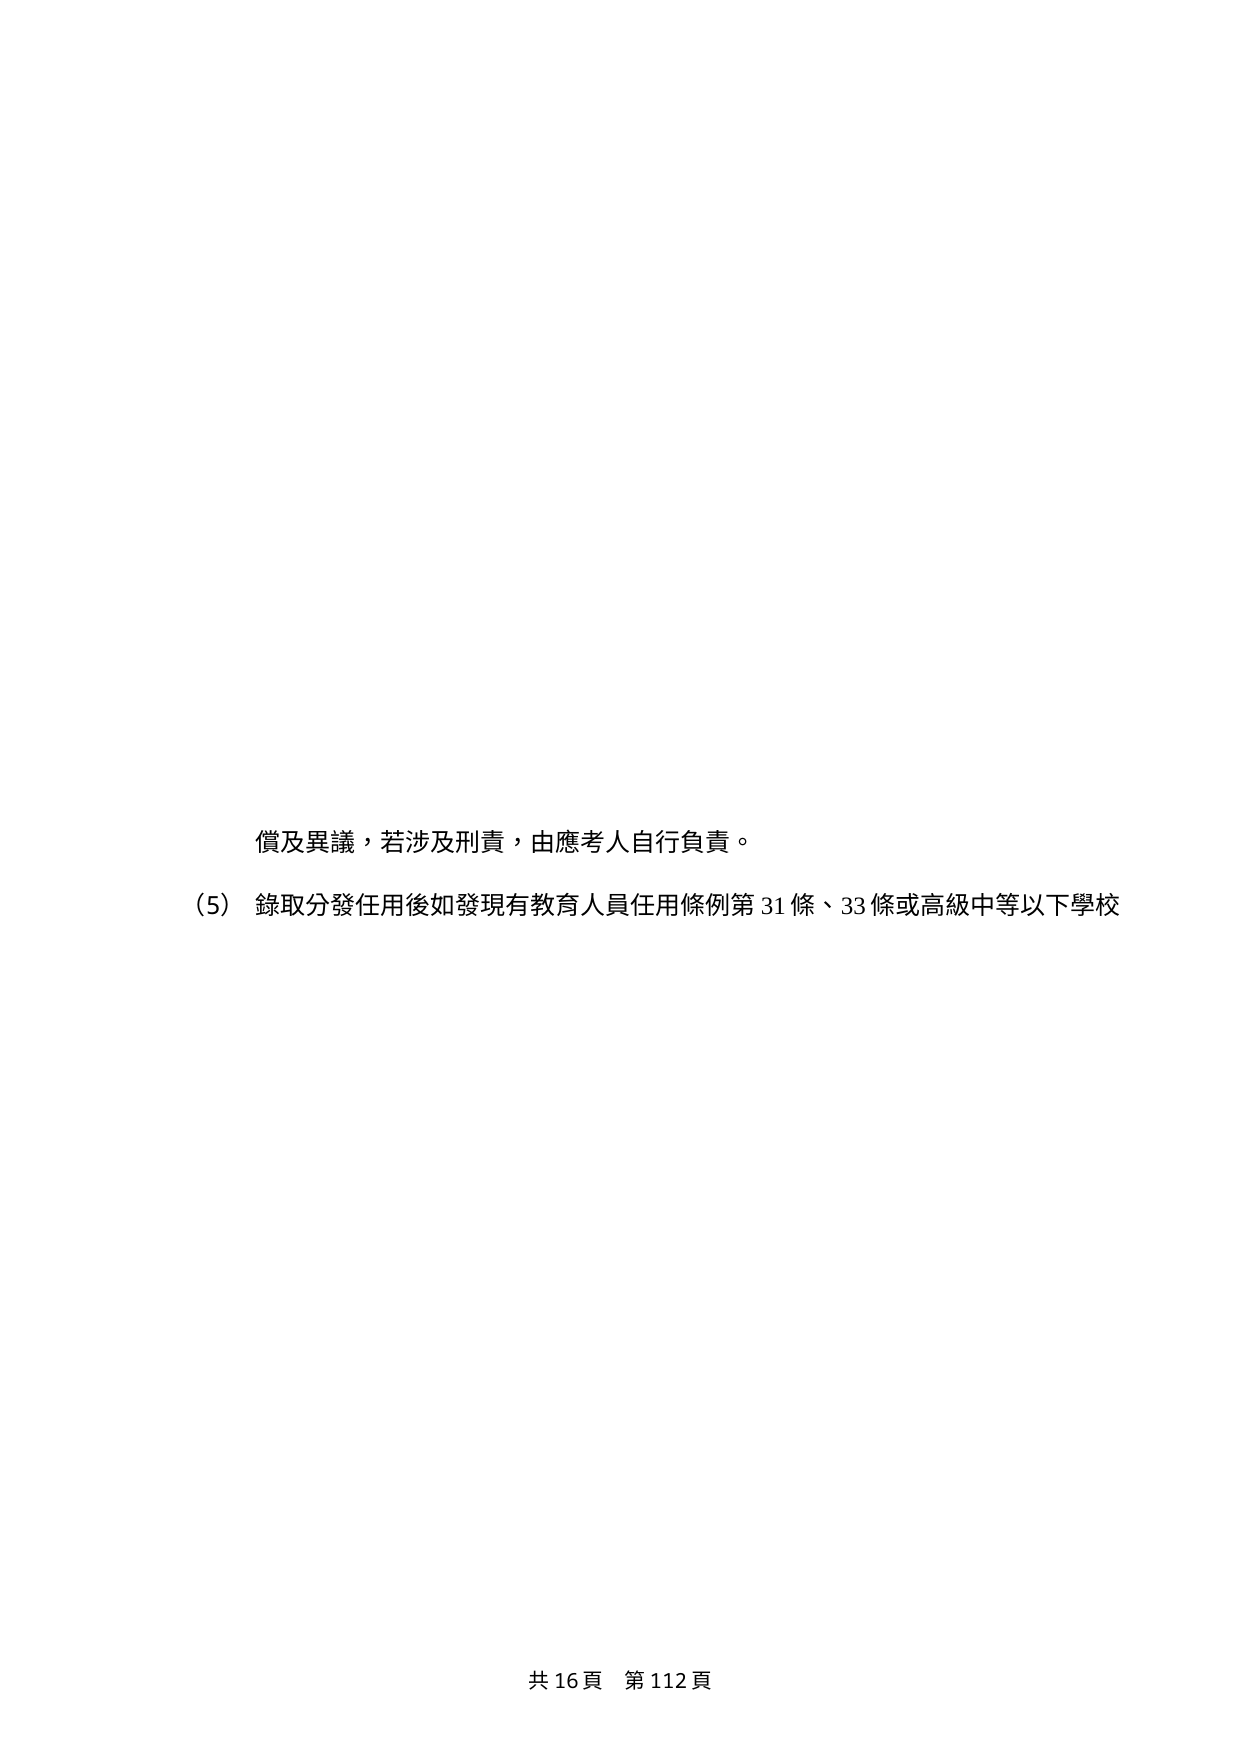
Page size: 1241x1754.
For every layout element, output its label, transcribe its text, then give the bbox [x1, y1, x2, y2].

list 錄取分發任用後如發現有教育人員任用條例第31條、33條或高級中等以下學校 [181, 862, 1122, 924]
list 償及異議，若涉及刑責，由應考人自行負責。 [181, 799, 1122, 862]
